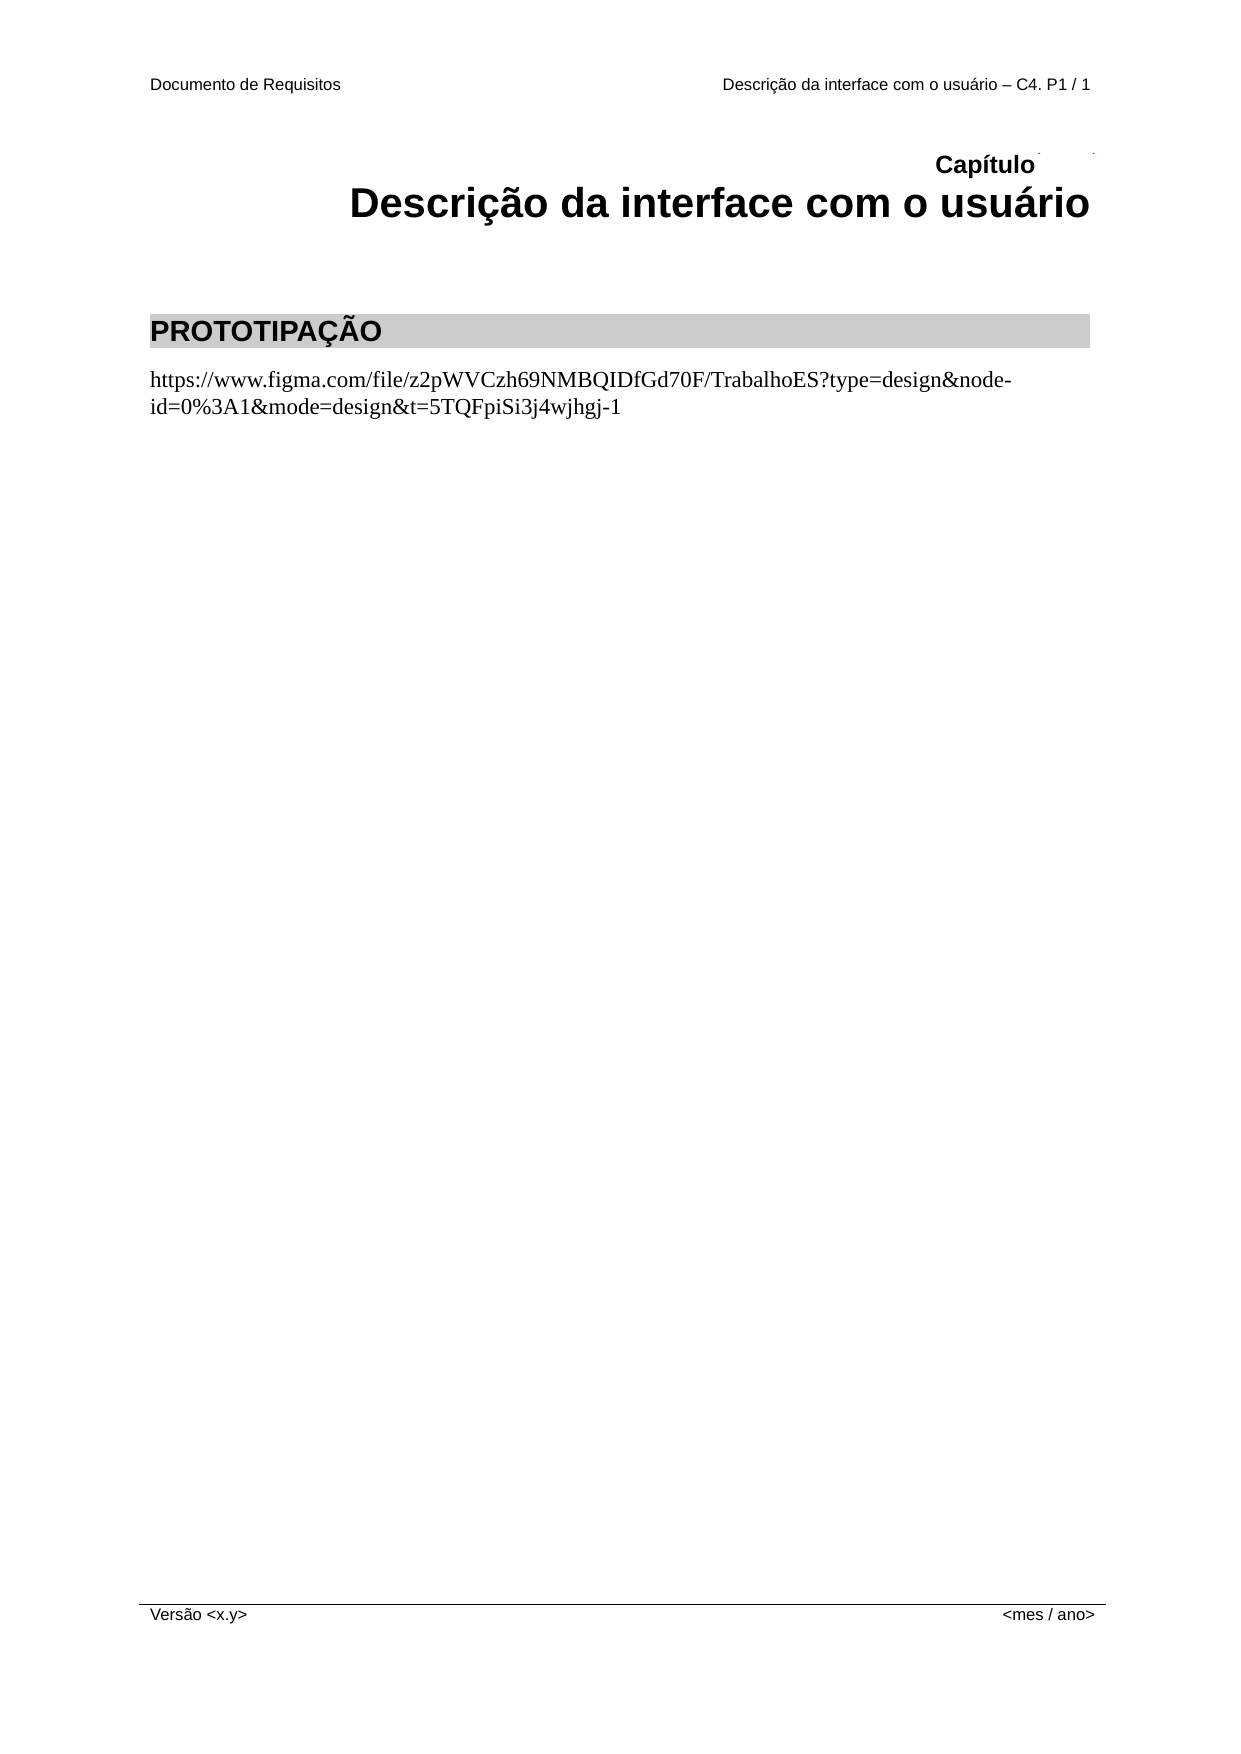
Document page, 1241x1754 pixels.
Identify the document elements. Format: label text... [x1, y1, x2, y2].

subtitle PROTOTIPAÇÃO [150, 314, 1090, 348]
subtitle Descrição da interface com o usuário [150, 179, 1090, 227]
text https://www.figma.com/file/z2pWVCzh69NMBQIDfGd70F/TrabalhoES?type=design&node-id=0%3A1&mode=design&t=5TQFpiSi3j4wjhgj-1 [150, 366, 1090, 419]
text Capítulo [210, 150, 1090, 179]
